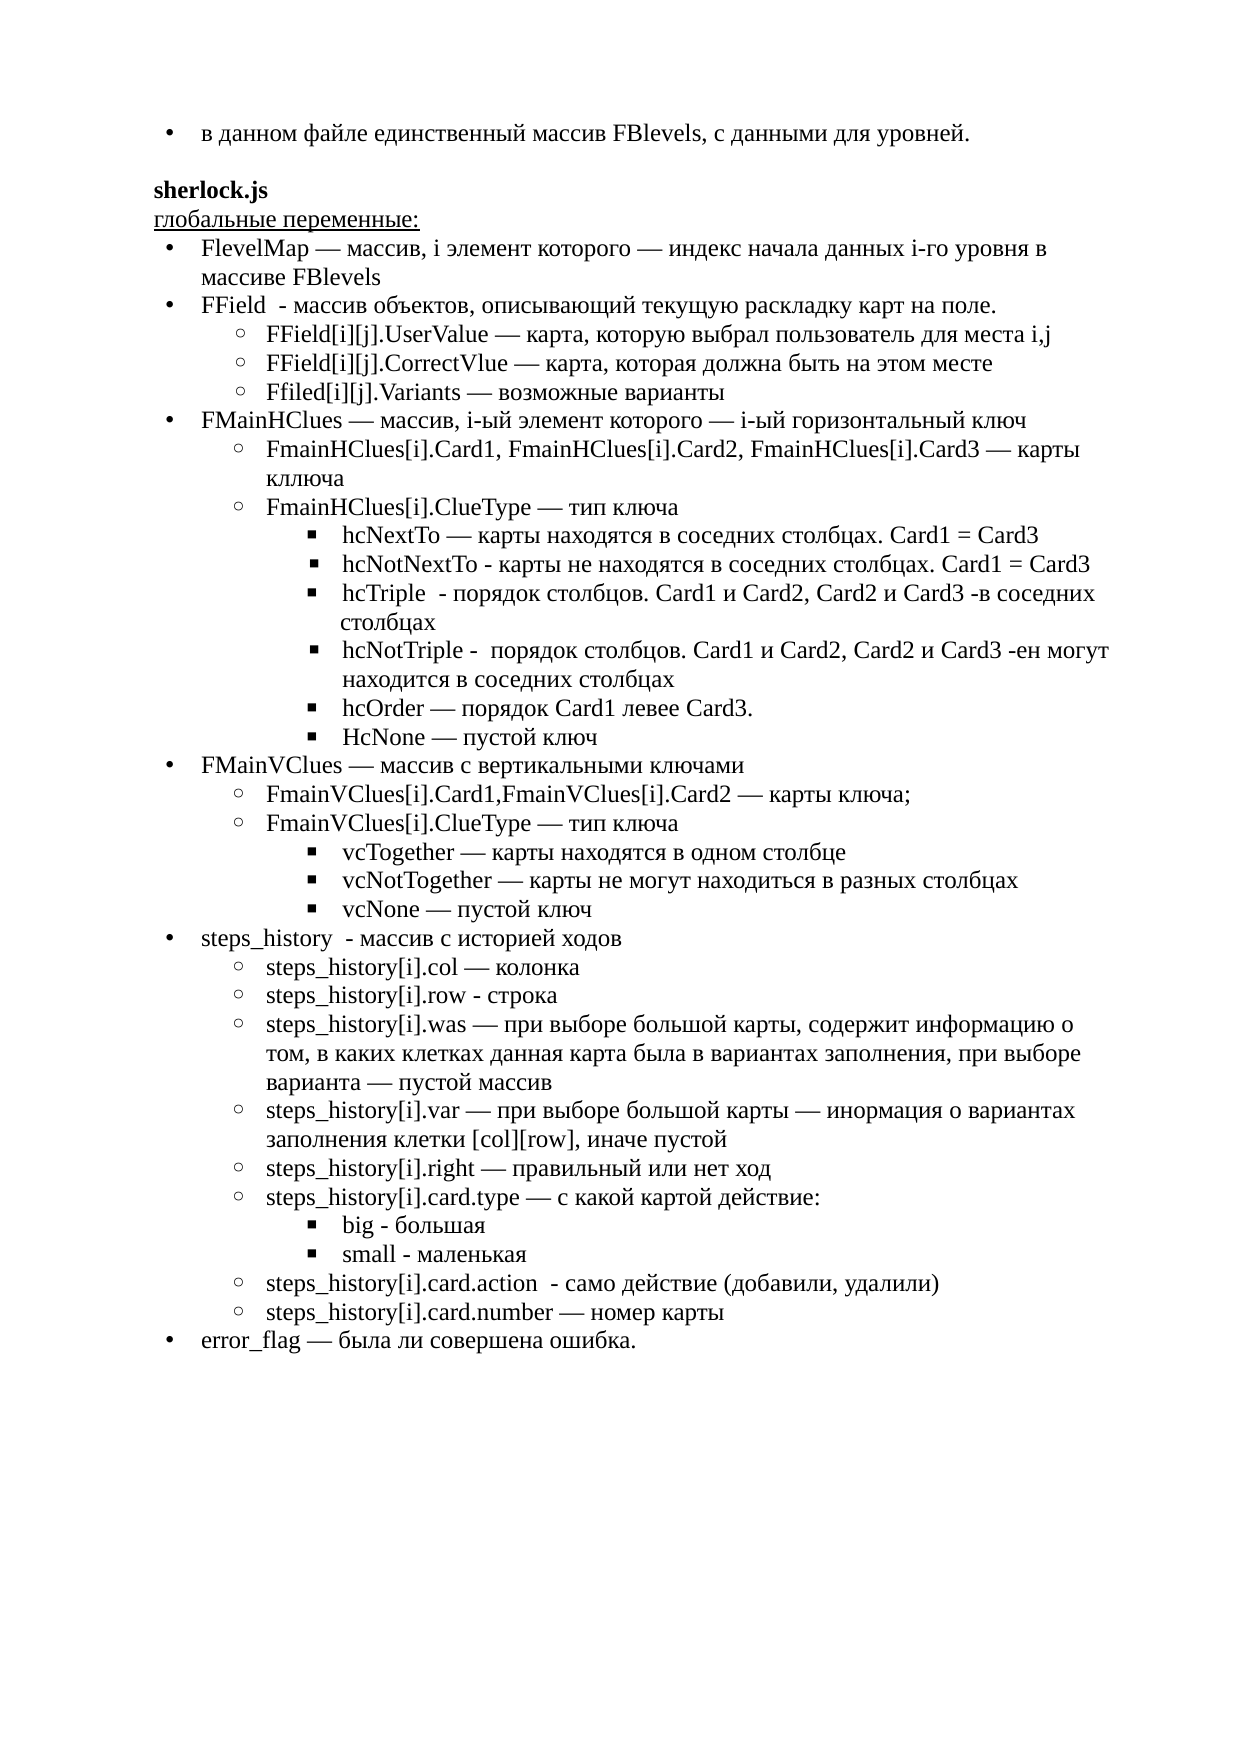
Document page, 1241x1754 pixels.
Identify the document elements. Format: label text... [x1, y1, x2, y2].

list steps_history[i].card.type — с какой картой действие: [228, 1182, 1122, 1211]
list steps_history[i].card.number — номер карты [228, 1297, 1122, 1326]
list steps_history[i].was — при выборе большой карты, содержит информацию о том, в каких клетках данная карта была в вариантах заполнения, при выборе варианта — пустой массив [228, 1009, 1122, 1096]
list FField[i][j].CorrectVlue — карта, которая должна быть на этом месте [230, 348, 1122, 377]
list steps_history[i].row - строка [228, 981, 1122, 1009]
list FmainVClues[i].Card1,FmainVClues[i].Card2 — карты ключа; [228, 779, 1122, 808]
list FlevelMap — массив, i элемент которого — индекс начала данных i-го уровня в массиве FBlevels [165, 233, 1122, 291]
list steps_history[i].col — колонка [228, 952, 1122, 981]
list FMainHClues — массив, i-ый элемент которого — i-ый горизонтальный ключ [165, 406, 1122, 434]
list FmainVClues[i].ClueType — тип ключа [228, 808, 1122, 837]
list Ffiled[i][j].Variants — возможные варианты [230, 377, 1122, 406]
list hcNextTo — карты находятся в соседних столбцах. Card1 = Card3 [302, 521, 1122, 549]
list HcNone — пустой ключ [302, 722, 1122, 751]
list steps_history[i].var — при выборе большой карты — инормация о вариантах заполнения клетки [col][row], иначе пустой [228, 1096, 1122, 1153]
list FMainVClues — массив с вертикальными ключами [165, 751, 1122, 779]
list steps_history[i].right — правильный или нет ход [228, 1153, 1122, 1182]
list hcNotTriple - порядок столбцов. Card1 и Card2, Card2 и Card3 -ен могут находится в соседних столбцах [304, 636, 1122, 693]
list steps_history - массив с историей ходов [165, 923, 1122, 952]
list steps_history[i].card.action - само действие (добавили, удалили) [228, 1268, 1122, 1297]
list hcOrder — порядок Card1 левее Card3. [302, 693, 1122, 722]
list в данном файле единственный массив FBlevels, с данными для уровней. [165, 118, 1122, 147]
list vcNotTogether — карты не могут находиться в разных столбцах [302, 866, 1122, 894]
list vcTogether — карты находятся в одном столбце [302, 837, 1122, 866]
list small - маленькая [302, 1239, 1122, 1268]
list FField[i][j].UserValue — карта, которую выбрал пользователь для места i,j [230, 319, 1122, 348]
list hcTriple - порядок столбцов. Card1 и Card2, Card2 и Card3 -в соседних столбцах [302, 578, 1122, 636]
list FmainHClues[i].Card1, FmainHClues[i].Card2, FmainHClues[i].Card3 — карты кллюча [228, 434, 1122, 492]
list sherlock.js [118, 176, 1122, 204]
list error_flag — была ли совершена ошибка. [165, 1326, 1122, 1354]
list hcNotNextTo - карты не находятся в соседних столбцах. Card1 = Card3 [304, 549, 1122, 578]
list vcNone — пустой ключ [302, 894, 1122, 923]
list глобальные переменные: [118, 204, 1122, 233]
list FField - массив объектов, описывающий текущую раскладку карт на поле. [165, 291, 1122, 319]
list big - большая [302, 1211, 1122, 1239]
list FmainHClues[i].ClueType — тип ключа [228, 492, 1122, 521]
